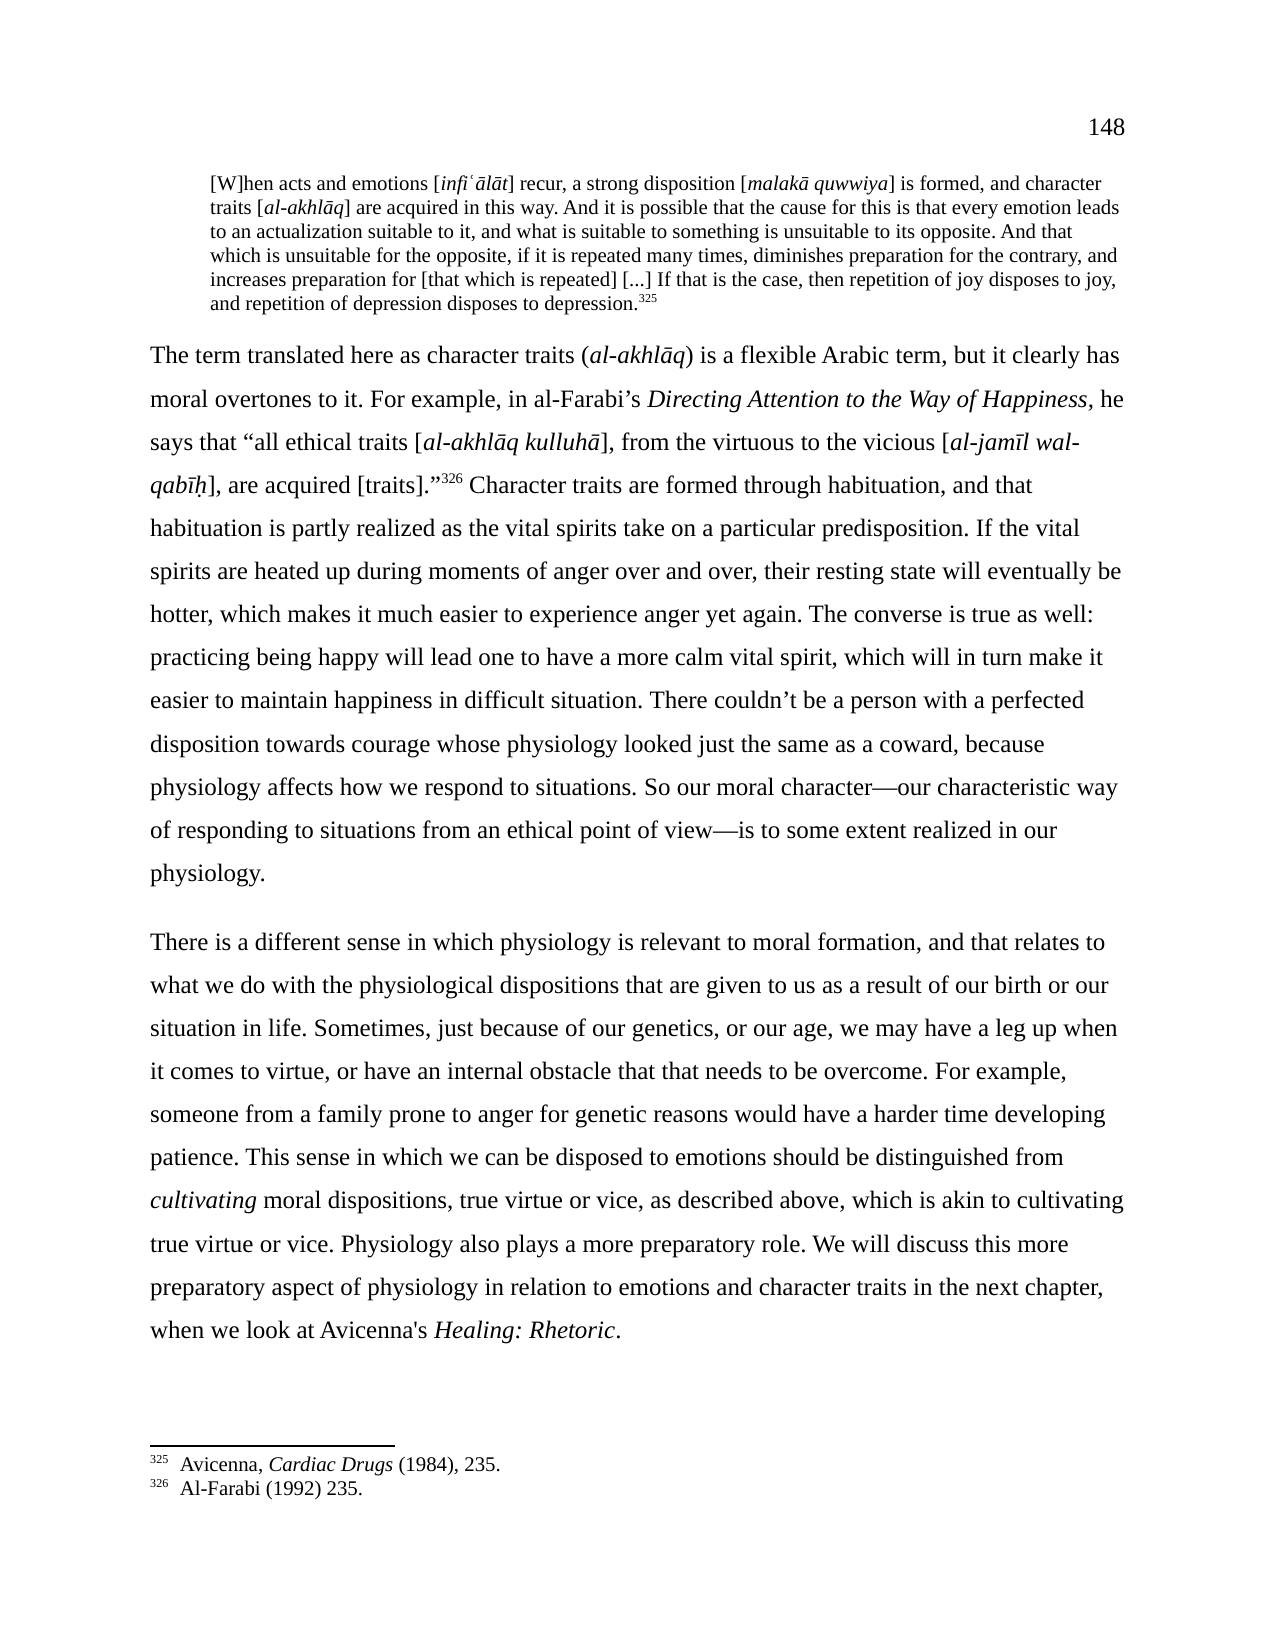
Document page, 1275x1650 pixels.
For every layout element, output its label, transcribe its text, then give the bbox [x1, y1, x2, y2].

text There is a different sense in which physiology is relevant to moral formation, and that relates to what we do with the physiological dispositions that are given to us as a result of our birth or our situation in life. Sometimes, just because of our genetics, or our age, we may have a leg up when it comes to virtue, or have an internal obstacle that that needs to be overcome. For example, someone from a family prone to anger for genetic reasons would have a harder time developing patience. This sense in which we can be disposed to emotions should be distinguished from cultivating moral dispositions, true virtue or vice, as described above, which is akin to cultivating true virtue or vice. Physiology also plays a more preparatory role. We will discuss this more preparatory aspect of physiology in relation to emotions and character traits in the next chapter, when we look at Avicenna's Healing: Rhetoric. [150, 927, 1125, 1344]
text Avicenna, Cardiac Drugs (1984), 235. [150, 1452, 1125, 1476]
text The term translated here as character traits (al-akhlāq) is a flexible Arabic term, but it clearly has moral overtones to it. For example, in al-Farabi’s Directing Attention to the Way of Happiness, he says that “all ethical traits [al-akhlāq kulluhā], from the virtuous to the vicious [al-jamīl wal-qabīḥ], are acquired [traits].” Character traits are formed through habituation, and that habituation is partly realized as the vital spirits take on a particular predisposition. If the vital spirits are heated up during moments of anger over and over, their resting state will eventually be hotter, which makes it much easier to experience anger yet again. The converse is true as well: practicing being happy will lead one to have a more calm vital spirit, which will in turn make it easier to maintain happiness in difficult situation. There couldn’t be a person with a perfected disposition towards courage whose physiology looked just the same as a coward, because physiology affects how we respond to situations. So our moral character—our characteristic way of responding to situations from an ethical point of view—is to some extent realized in our physiology. [150, 341, 1125, 887]
text Al-Farabi (1992) 235. [150, 1476, 1125, 1500]
text [W]hen acts and emotions [infiʿālāt] recur, a strong disposition [malakā quwwiya] is formed, and character traits [al-akhlāq] are acquired in this way. And it is possible that the cause for this is that every emotion leads to an actualization suitable to it, and what is suitable to something is unsuitable to its opposite. And that which is unsuitable for the opposite, if it is repeated many times, diminishes preparation for the contrary, and increases preparation for [that which is repeated] [...] If that is the case, then repetition of joy disposes to joy, and repetition of depression disposes to depression. [210, 171, 1125, 315]
